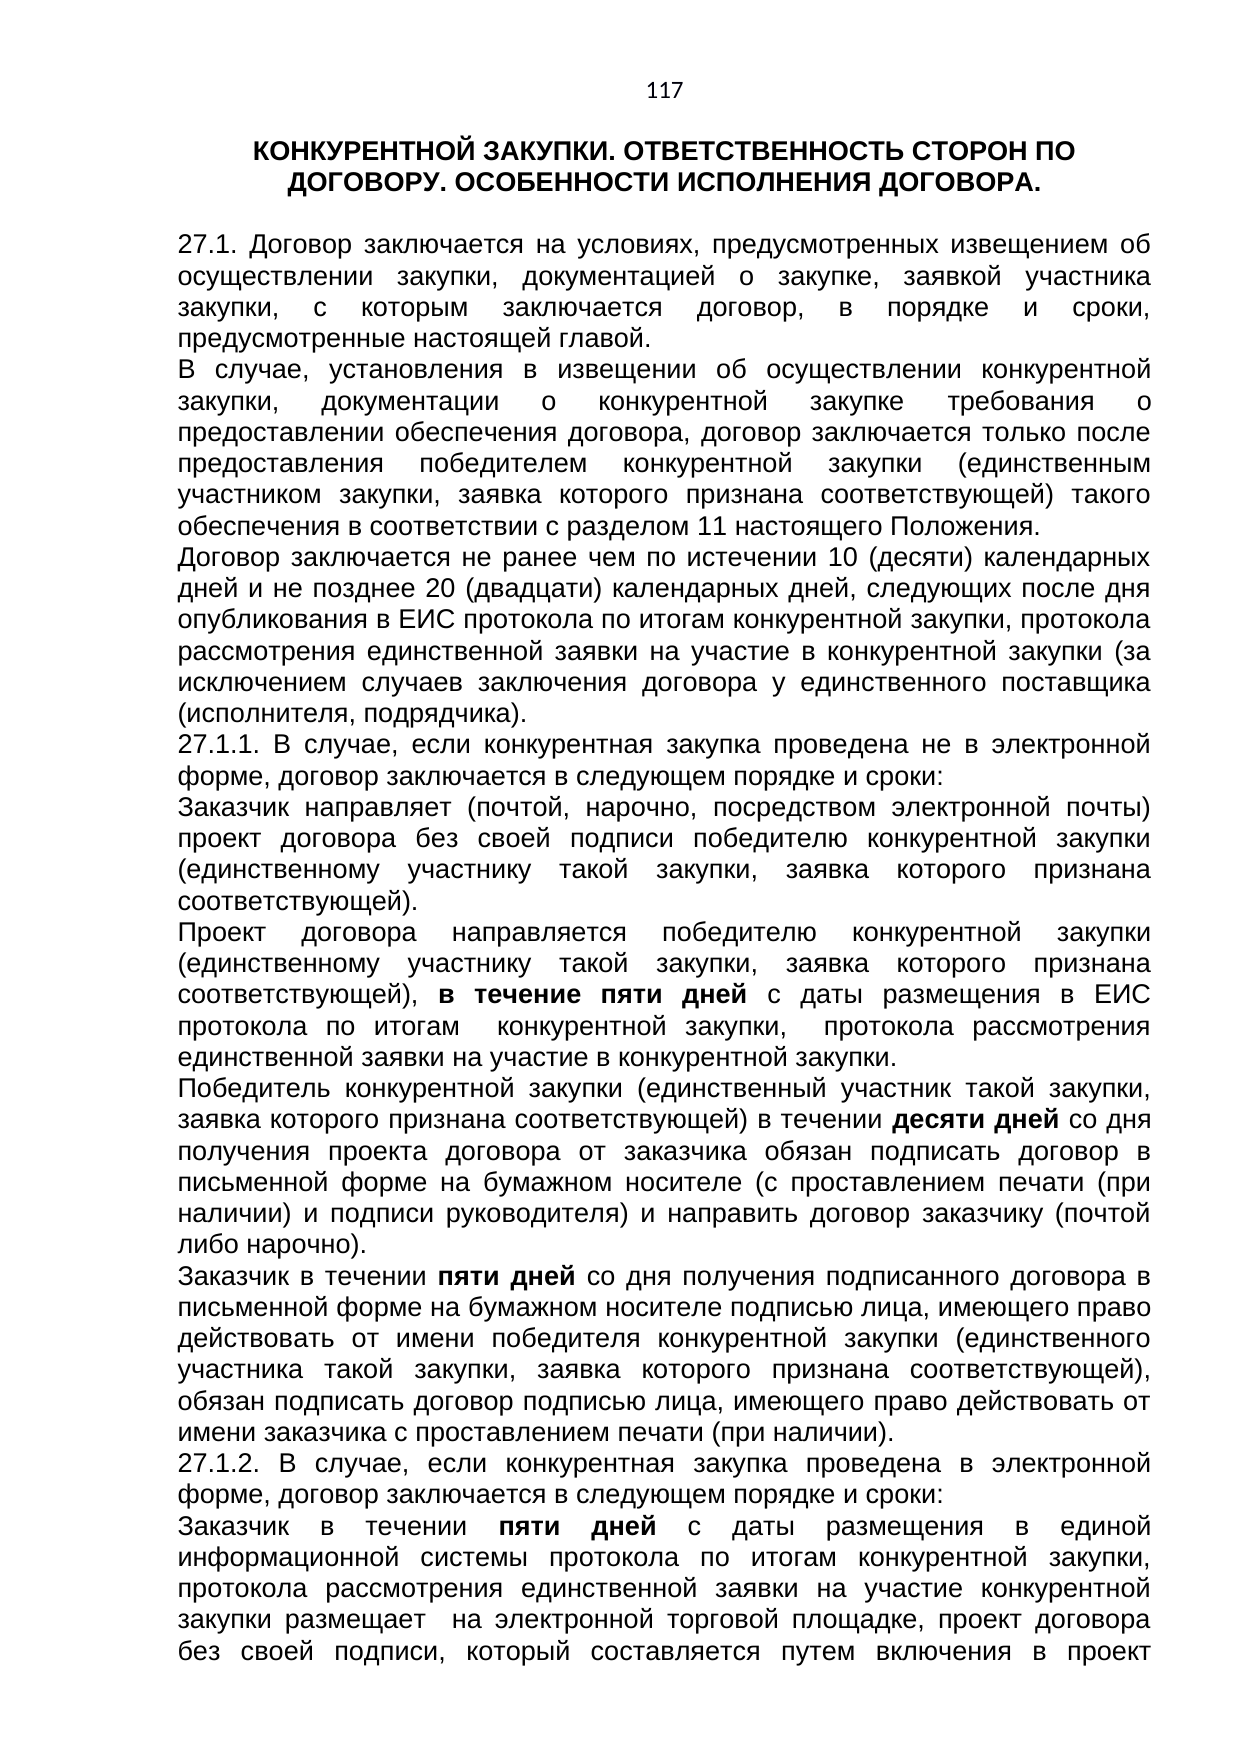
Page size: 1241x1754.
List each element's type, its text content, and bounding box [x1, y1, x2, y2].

text В случае, установления в извещении об осуществлении конкурентной закупки, документации о конкурентной закупке требования о предоставлении обеспечения договора, договор заключается только после предоставления победителем конкурентной закупки (единственным участником закупки, заявка которого признана соответствующей) такого обеспечения в соответствии с разделом 11 настоящего Положения. [177, 353, 1152, 541]
text Заказчик в течении пяти дней с даты размещения в единой информационной системы протокола по итогам конкурентной закупки, протокола рассмотрения единственной заявки на участие конкурентной закупки размещает на электронной торговой площадке, проект договора без своей подписи, который составляется путем включения в проект [177, 1510, 1152, 1666]
text КОНКУРЕНТНОЙ ЗАКУПКИ. ОТВЕТСТВЕННОСТЬ СТОРОН ПО ДОГОВОРУ. ОСОБЕННОСТИ ИСПОЛНЕНИЯ ДОГОВОРА. [177, 135, 1152, 197]
text 27.1.2. В случае, если конкурентная закупка проведена в электронной форме, договор заключается в следующем порядке и сроки: [177, 1447, 1152, 1510]
text Заказчик направляет (почтой, нарочно, посредством электронной почты) проект договора без своей подписи победителю конкурентной закупки (единственному участнику такой закупки, заявка которого признана соответствующей). [177, 791, 1152, 916]
text Победитель конкурентной закупки (единственный участник такой закупки, заявка которого признана соответствующей) в течении десяти дней со дня получения проекта договора от заказчика обязан подписать договор в письменной форме на бумажном носителе (с проставлением печати (при наличии) и подписи руководителя) и направить договор заказчику (почтой либо нарочно). [177, 1072, 1152, 1260]
text 27.1. Договор заключается на условиях, предусмотренных извещением об осуществлении закупки, документацией о закупке, заявкой участника закупки, с которым заключается договор, в порядке и сроки, предусмотренные настоящей главой. [177, 228, 1152, 353]
text 27.1.1. В случае, если конкурентная закупка проведена не в электронной форме, договор заключается в следующем порядке и сроки: [177, 728, 1152, 791]
text Договор заключается не ранее чем по истечении 10 (десяти) календарных дней и не позднее 20 (двадцати) календарных дней, следующих после дня опубликования в ЕИС протокола по итогам конкурентной закупки, протокола рассмотрения единственной заявки на участие в конкурентной закупки (за исключением случаев заключения договора у единственного поставщика (исполнителя, подрядчика). [177, 541, 1152, 728]
text Проект договора направляется победителю конкурентной закупки (единственному участнику такой закупки, заявка которого признана соответствующей), в течение пяти дней с даты размещения в ЕИС протокола по итогам конкурентной закупки, протокола рассмотрения единственной заявки на участие в конкурентной закупки. [177, 916, 1152, 1072]
text Заказчик в течении пяти дней со дня получения подписанного договора в письменной форме на бумажном носителе подписью лица, имеющего право действовать от имени победителя конкурентной закупки (единственного участника такой закупки, заявка которого признана соответствующей), обязан подписать договор подписью лица, имеющего право действовать от имени заказчика с проставлением печати (при наличии). [177, 1260, 1152, 1447]
